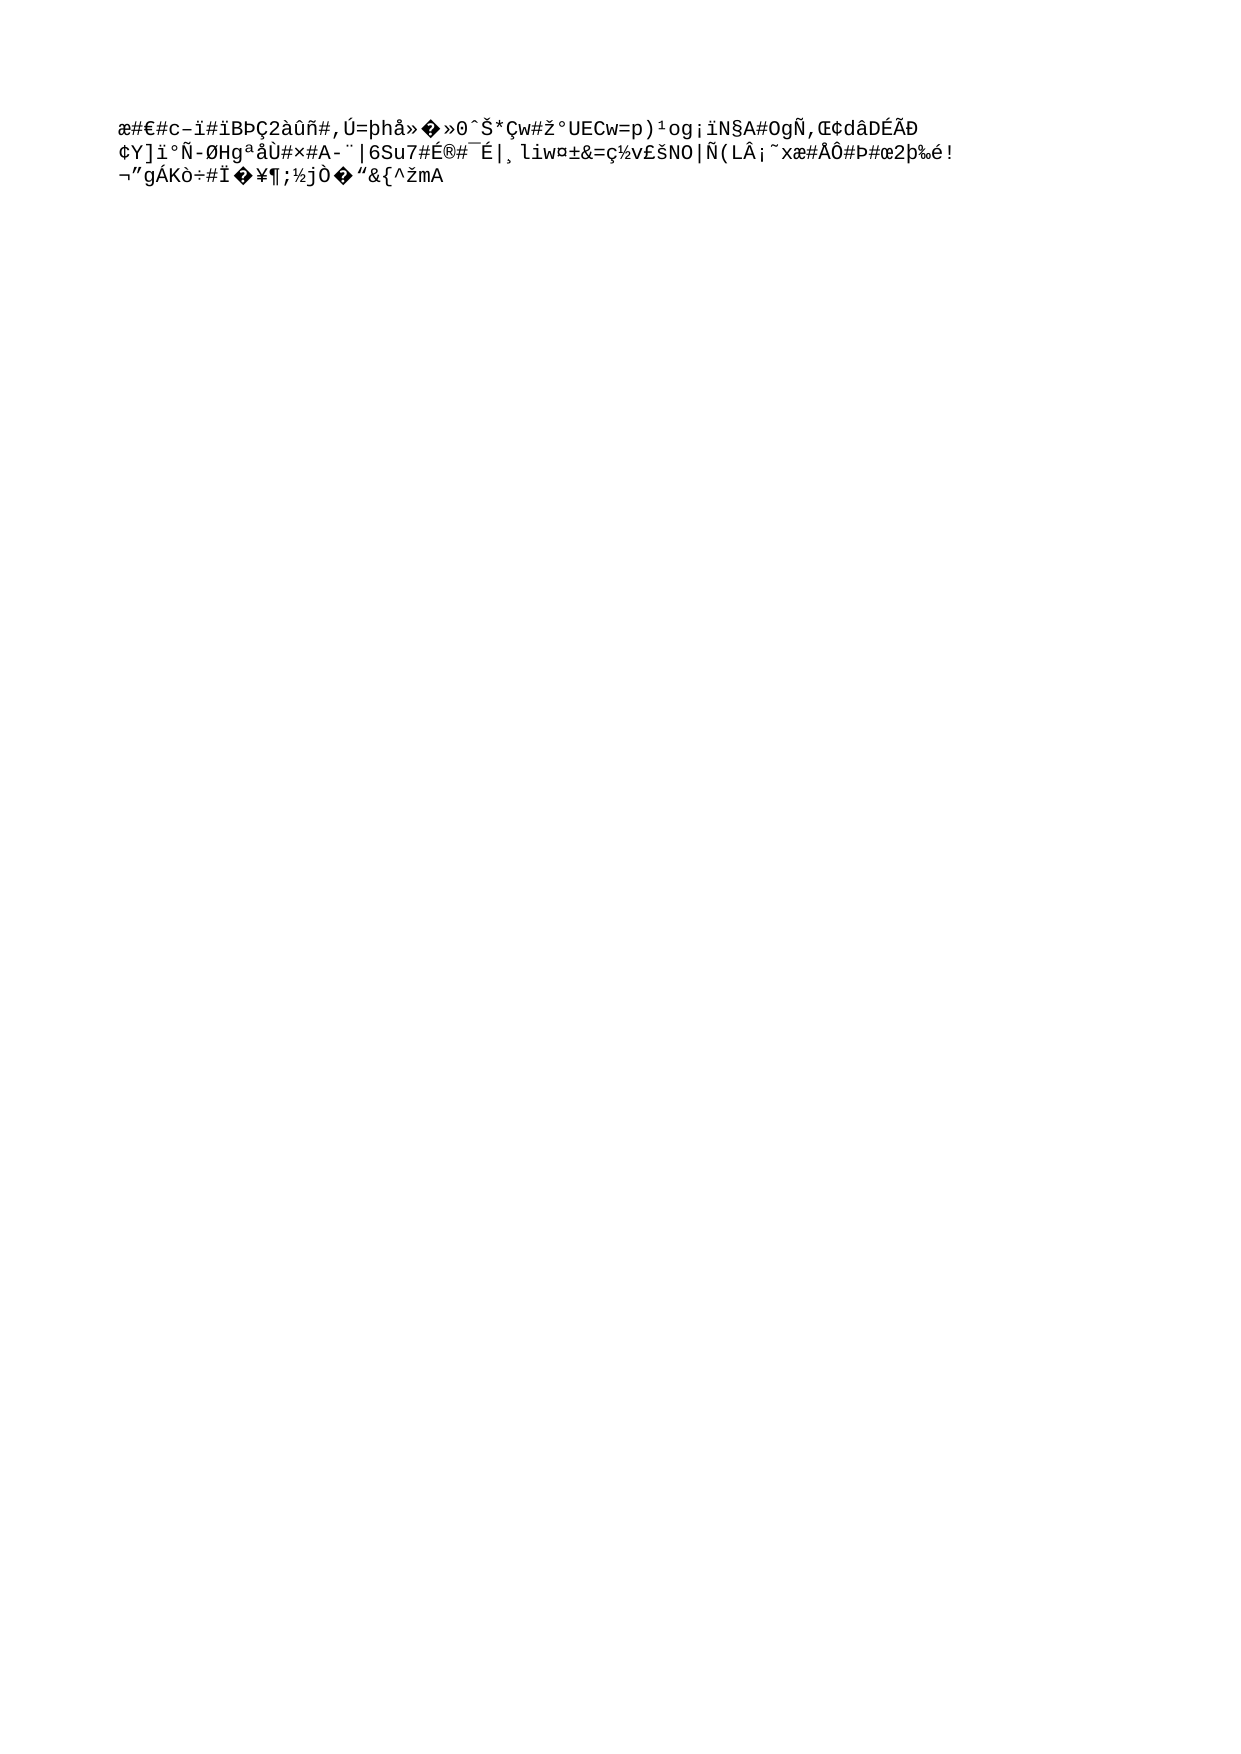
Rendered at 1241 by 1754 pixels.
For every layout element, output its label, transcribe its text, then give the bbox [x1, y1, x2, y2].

text æ#€#c–ï#ïBÞÇ2àûñ#,Ú=þhå»�»0ˆŠ*Çw#ž°UECw=p)¹og¡ïN§A#OgÑ,Œ¢dâDÉÃÐ ¢Y]ï°Ñ-ØHgªåÙ#×#A-¨|6Su7#É®#¯É|¸liw¤±&=ç½v£šNO|Ñ(LÂ¡˜xæ#ÅÔ#Þ#œ2þ‰­é!¬”gÁKò÷#Ï�¥¶;½jÒ�“&{^žmA [118, 118, 1122, 189]
